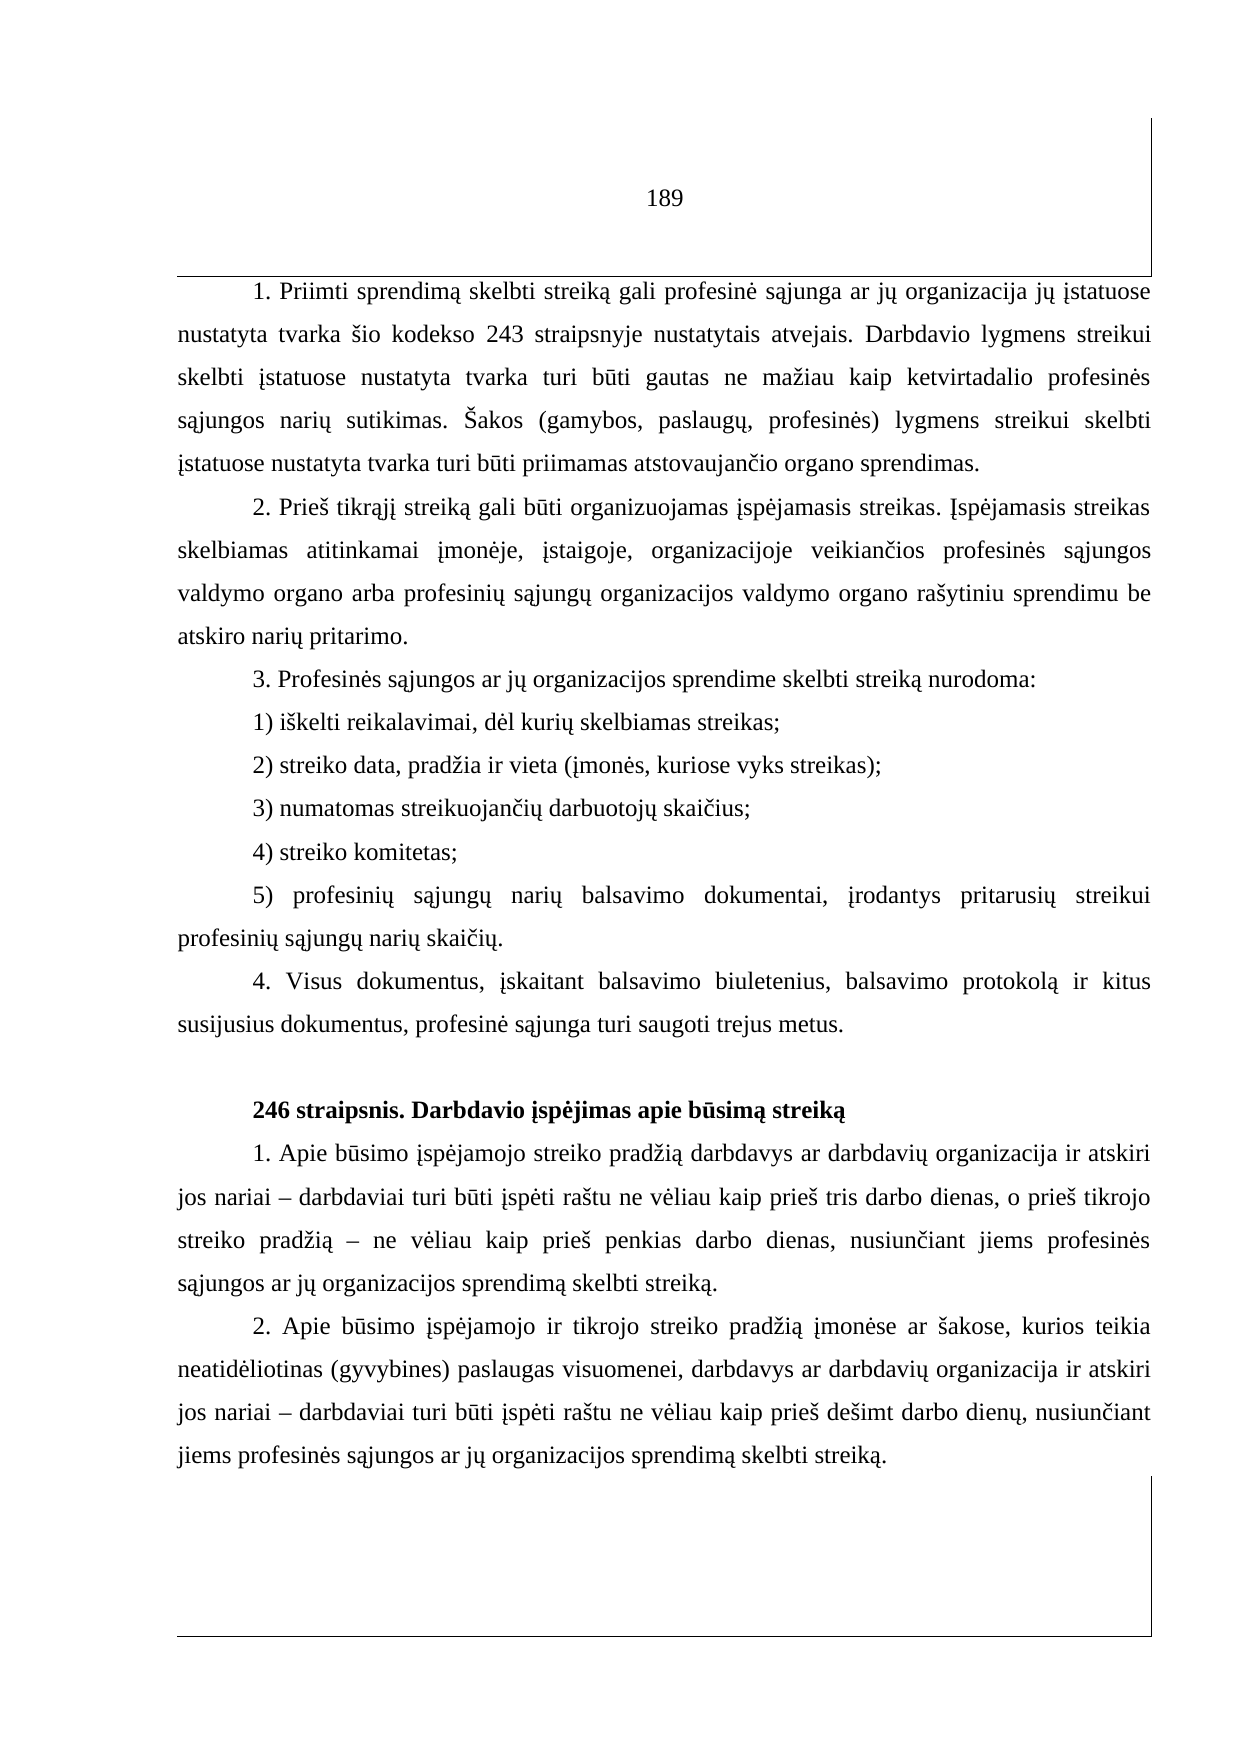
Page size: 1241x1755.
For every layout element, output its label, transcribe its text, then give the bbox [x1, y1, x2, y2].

text 2) streiko data, pradžia ir vieta (įmonės, kuriose vyks streikas); [177, 750, 1152, 779]
text 2. Prieš tikrąjį streiką gali būti organizuojamas įspėjamasis streikas. Įspėjamasis streikas skelbiamas atitinkamai įmonėje, įstaigoje, organizacijoje veikiančios profesinės sąjungos valdymo organo arba profesinių sąjungų organizacijos valdymo organo rašytiniu sprendimu be atskiro narių pritarimo. [177, 492, 1152, 650]
text 3. Profesinės sąjungos ar jų organizacijos sprendime skelbti streiką nurodoma: [177, 664, 1152, 693]
text 1) iškelti reikalavimai, dėl kurių skelbiamas streikas; [177, 707, 1152, 736]
text 1. Apie būsimo įspėjamojo streiko pradžią darbdavys ar darbdavių organizacija ir atskiri jos nariai – darbdaviai turi būti įspėti raštu ne vėliau kaip prieš tris darbo dienas, o prieš tikrojo streiko pradžią – ne vėliau kaip prieš penkias darbo dienas, nusiunčiant jiems profesinės sąjungos ar jų organizacijos sprendimą skelbti streiką. [177, 1138, 1152, 1297]
text 3) numatomas streikuojančių darbuotojų skaičius; [177, 793, 1152, 822]
text 4. Visus dokumentus, įskaitant balsavimo biuletenius, balsavimo protokolą ir kitus susijusius dokumentus, profesinė sąjunga turi saugoti trejus metus. [177, 966, 1152, 1038]
subtitle 246 straipsnis. Darbdavio įspėjimas apie būsimą streiką [177, 1095, 1152, 1124]
text 5) profesinių sąjungų narių balsavimo dokumentai, įrodantys pritarusių streikui profesinių sąjungų narių skaičių. [177, 880, 1152, 952]
text 4) streiko komitetas; [177, 837, 1152, 865]
text 2. Apie būsimo įspėjamojo ir tikrojo streiko pradžią įmonėse ar šakose, kurios teikia neatidėliotinas (gyvybines) paslaugas visuomenei, darbdavys ar darbdavių organizacija ir atskiri jos nariai – darbdaviai turi būti įspėti raštu ne vėliau kaip prieš dešimt darbo dienų, nusiunčiant jiems profesinės sąjungos ar jų organizacijos sprendimą skelbti streiką. [177, 1311, 1152, 1469]
text 1. Priimti sprendimą skelbti streiką gali profesinė sąjunga ar jų organizacija jų įstatuose nustatyta tvarka šio kodekso 243 straipsnyje nustatytais atvejais. Darbdavio lygmens streikui skelbti įstatuose nustatyta tvarka turi būti gautas ne mažiau kaip ketvirtadalio profesinės sąjungos narių sutikimas. Šakos (gamybos, paslaugų, profesinės) lygmens streikui skelbti įstatuose nustatyta tvarka turi būti priimamas atstovaujančio organo sprendimas. [177, 276, 1152, 477]
